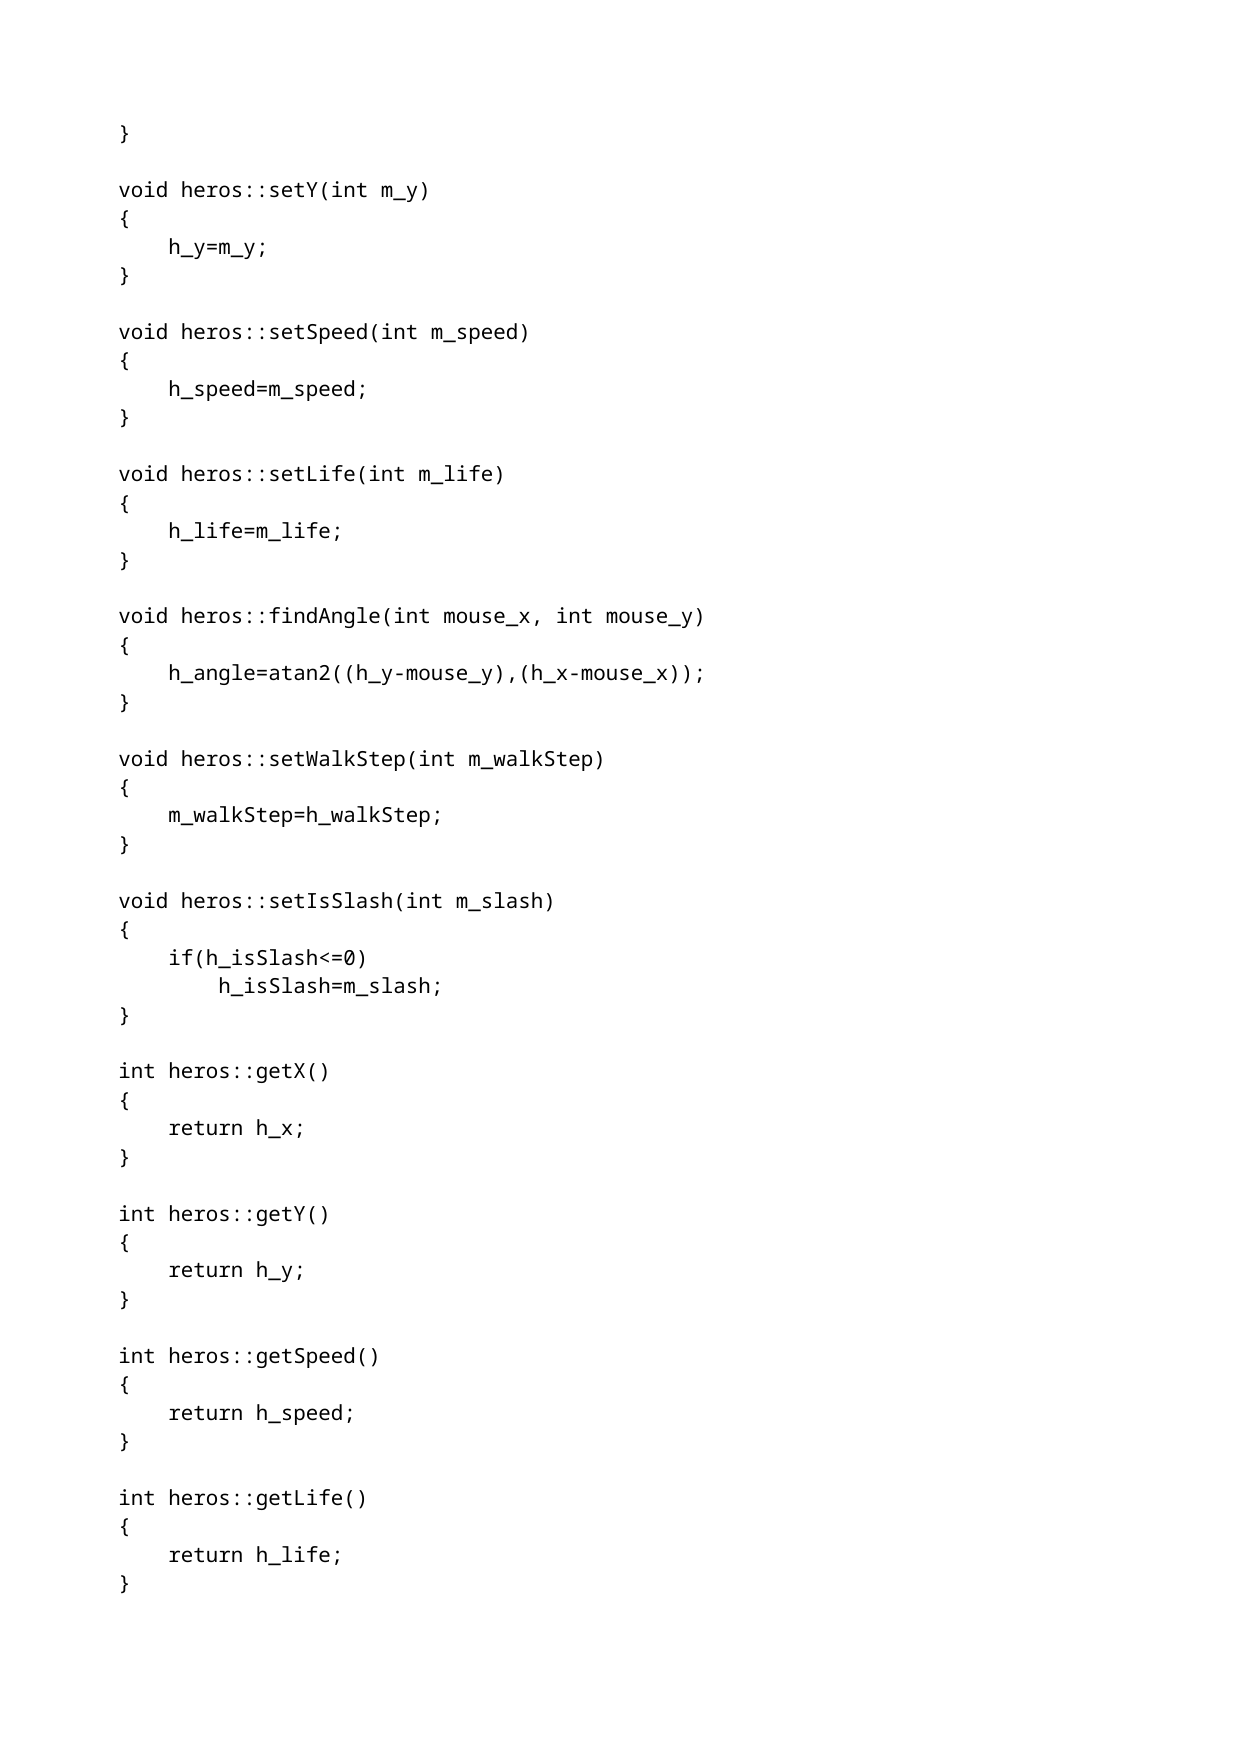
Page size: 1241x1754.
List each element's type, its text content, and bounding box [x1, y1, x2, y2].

text void heros::setLife(int m_life) [118, 459, 1122, 488]
text { [118, 772, 1122, 801]
text } [118, 1426, 1122, 1455]
text void heros::setSpeed(int m_speed) [118, 317, 1122, 346]
text int heros::getLife() [118, 1483, 1122, 1512]
text { [118, 914, 1122, 943]
text { [118, 1085, 1122, 1113]
text { [118, 1227, 1122, 1256]
text { [118, 346, 1122, 374]
text } [118, 402, 1122, 431]
text int heros::getSpeed() [118, 1341, 1122, 1369]
text } [118, 260, 1122, 289]
text } [118, 1568, 1122, 1597]
text { [118, 630, 1122, 658]
text { [118, 1369, 1122, 1398]
text h_life=m_life; [118, 516, 1122, 545]
text void heros::setIsSlash(int m_slash) [118, 886, 1122, 914]
text } [118, 1142, 1122, 1170]
text h_speed=m_speed; [118, 374, 1122, 402]
text } [118, 829, 1122, 857]
text { [118, 203, 1122, 232]
text return h_x; [118, 1113, 1122, 1142]
text { [118, 488, 1122, 516]
text int heros::getY() [118, 1199, 1122, 1227]
text if(h_isSlash<=0) [118, 943, 1122, 971]
text m_walkStep=h_walkStep; [118, 801, 1122, 829]
text { [118, 1512, 1122, 1540]
text return h_y; [118, 1256, 1122, 1284]
text } [118, 1000, 1122, 1028]
text h_angle=atan2((h_y-mouse_y),(h_x-mouse_x)); [118, 658, 1122, 687]
text } [118, 118, 1122, 147]
text } [118, 687, 1122, 715]
text int heros::getX() [118, 1057, 1122, 1085]
text void heros::findAngle(int mouse_x, int mouse_y) [118, 602, 1122, 630]
text return h_life; [118, 1540, 1122, 1568]
text h_isSlash=m_slash; [118, 971, 1122, 1000]
text h_y=m_y; [118, 232, 1122, 260]
text } [118, 545, 1122, 573]
text } [118, 1284, 1122, 1312]
text return h_speed; [118, 1398, 1122, 1426]
text void heros::setY(int m_y) [118, 175, 1122, 203]
text void heros::setWalkStep(int m_walkStep) [118, 744, 1122, 772]
